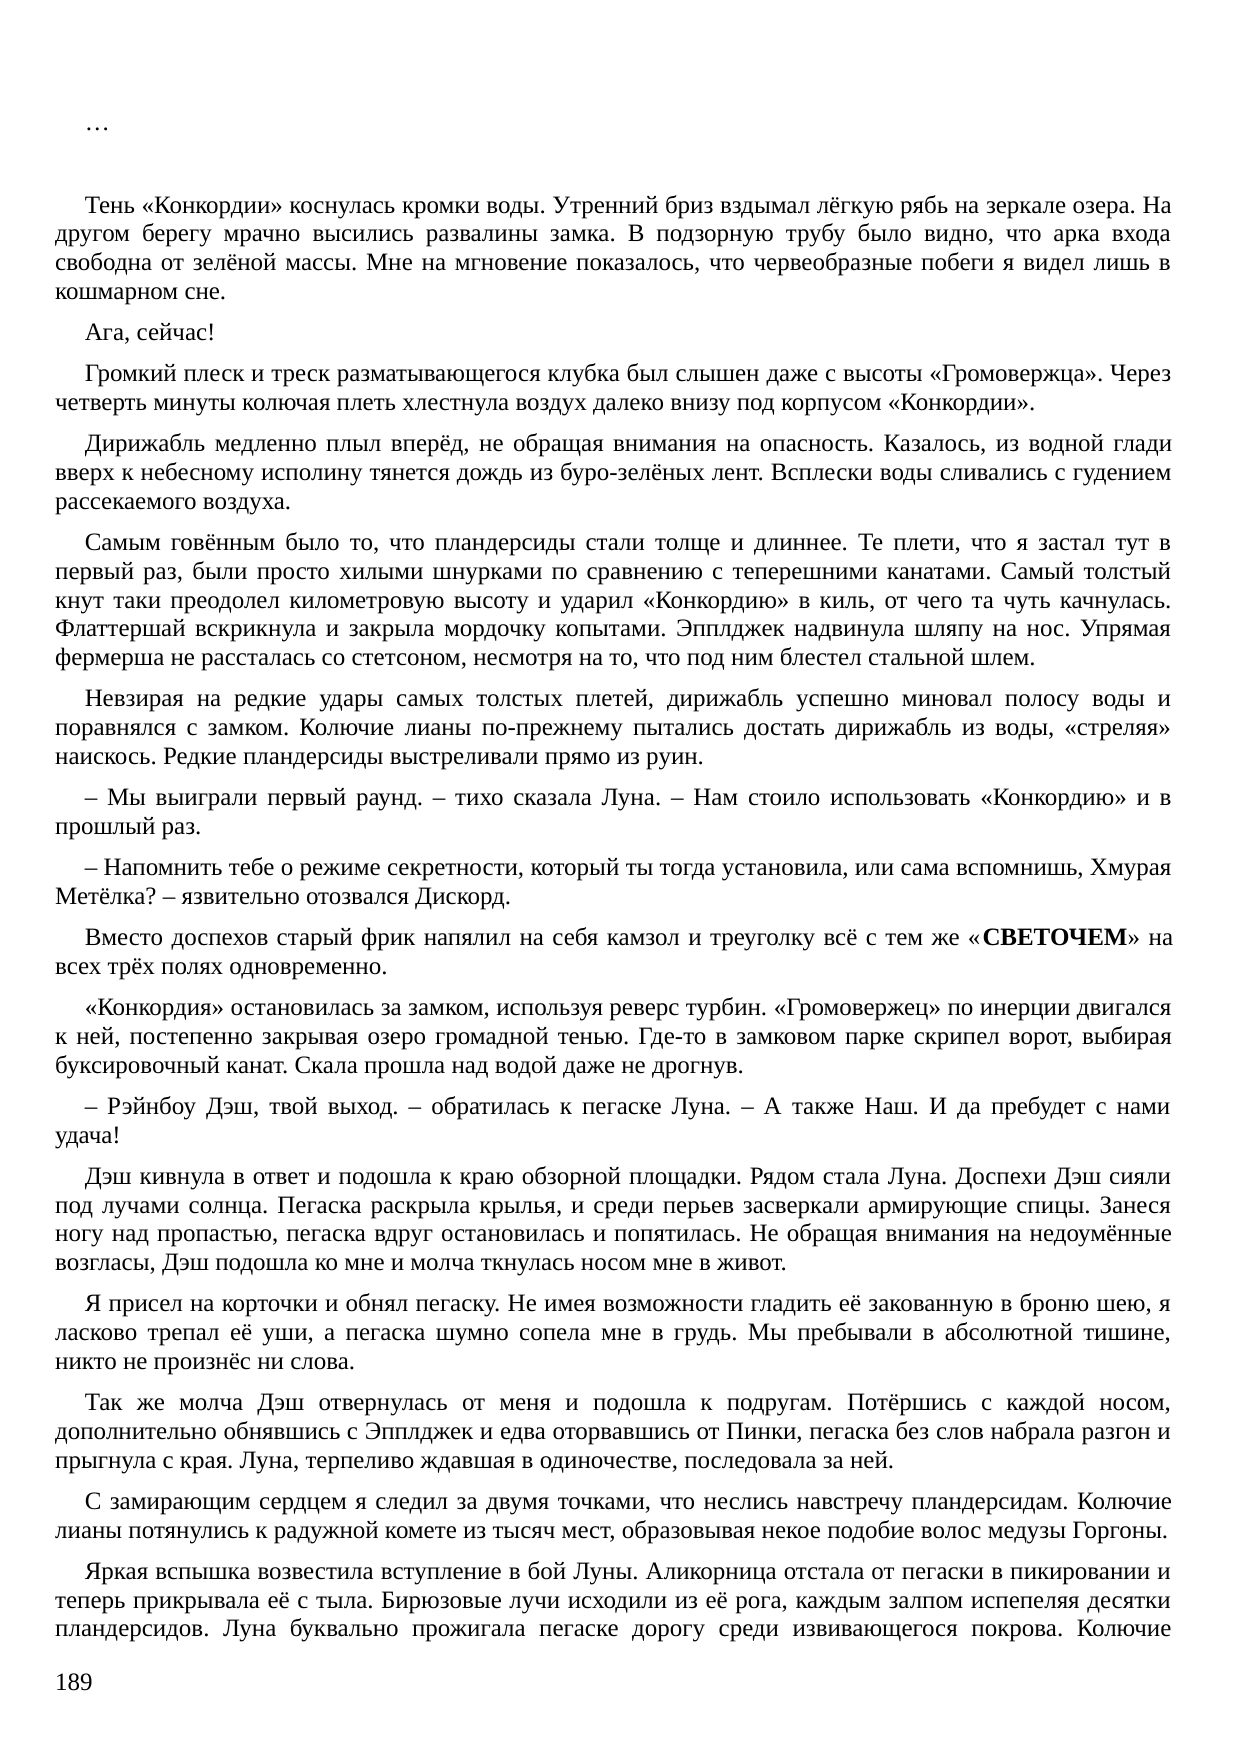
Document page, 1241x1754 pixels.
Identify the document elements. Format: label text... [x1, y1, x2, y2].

text Так же молча Дэш отвернулась от меня и подошла к подругам. Потёршись с каждой носом, дополнительно обнявшись с Эпплджек и едва оторвавшись от Пинки, пегаска без слов набрала разгон и прыгнула с края. Луна, терпеливо ждавшая в одиночестве, последовала за ней. [55, 1387, 1173, 1473]
text Вместо доспехов старый фрик напялил на себя камзол и треуголку всё с тем же «СВЕТОЧЕМ» на всех трёх полях одновременно. [55, 922, 1173, 980]
text Тень «Конкордии» коснулась кромки воды. Утренний бриз вздымал лёгкую рябь на зеркале озера. На другом берегу мрачно высились развалины замка. В подзорную трубу было видно, что арка входа свободна от зелёной массы. Мне на мгновение показалось, что червеобразные побеги я видел лишь в кошмарном сне. [55, 190, 1173, 305]
text Невзирая на редкие удары самых толстых плетей, дирижабль успешно миновал полосу воды и поравнялся с замком. Колючие лианы по-прежнему пытались достать дирижабль из воды, «стреляя» наискось. Редкие пландерсиды выстреливали прямо из руин. [55, 683, 1173, 770]
text Ага, сейчас! [55, 317, 1173, 346]
text С замирающим сердцем я следил за двумя точками, что неслись навстречу пландерсидам. Колючие лианы потянулись к радужной комете из тысяч мест, образовывая некое подобие волос медузы Горгоны. [55, 1486, 1173, 1543]
text Дэш кивнула в ответ и подошла к краю обзорной площадки. Рядом стала Луна. Доспехи Дэш сияли под лучами солнца. Пегаска раскрыла крылья, и среди перьев засверкали армирующие спицы. Занеся ногу над пропастью, пегаска вдруг остановилась и попятилась. Не обращая внимания на недоумённые возгласы, Дэш подошла ко мне и молча ткнулась носом мне в живот. [55, 1161, 1173, 1276]
text – Напомнить тебе о режиме секретности, который ты тогда установила, или сама вспомнишь, Хмурая Метёлка? – язвительно отозвался Дискорд. [55, 852, 1173, 910]
text Громкий плеск и треск разматывающегося клубка был слышен даже с высоты «Громовержца». Через четверть минуты колючая плеть хлестнула воздух далеко внизу под корпусом «Конкордии». [55, 358, 1173, 416]
text Яркая вспышка возвестила вступление в бой Луны. Аликорница отстала от пегаски в пикировании и теперь прикрывала её с тыла. Бирюзовые лучи исходили из её рога, каждым залпом испепеляя десятки пландерсидов. Луна буквально прожигала пегаске дорогу среди извивающегося покрова. Колючие [55, 1556, 1173, 1642]
text «Конкордия» остановилась за замком, используя реверс турбин. «Громовержец» по инерции двигался к ней, постепенно закрывая озеро громадной тенью. Где-то в замковом парке скрипел ворот, выбирая буксировочный канат. Скала прошла над водой даже не дрогнув. [55, 992, 1173, 1078]
text Я присел на корточки и обнял пегаску. Не имея возможности гладить её закованную в броню шею, я ласково трепал её уши, а пегаска шумно сопела мне в грудь. Мы пребывали в абсолютной тишине, никто не произнёс ни слова. [55, 1288, 1173, 1375]
text – Рэйнбоу Дэш, твой выход. – обратилась к пегаске Луна. – А также Наш. И да пребудет с нами удача! [55, 1091, 1173, 1148]
text – Мы выиграли первый раунд. – тихо сказала Луна. – Нам стоило использовать «Конкордию» и в прошлый раз. [55, 782, 1173, 840]
text Самым говённым было то, что пландерсиды стали толще и длиннее. Те плети, что я застал тут в первый раз, были просто хилыми шнурками по сравнению с теперешними канатами. Самый толстый кнут таки преодолел километровую высоту и ударил «Конкордию» в киль, от чего та чуть качнулась. Флаттершай вскрикнула и закрыла мордочку копытами. Эпплджек надвинула шляпу на нос. Упрямая фермерша не рассталась со стетсоном, несмотря на то, что под ним блестел стальной шлем. [55, 527, 1173, 671]
text … [55, 107, 1173, 136]
text Дирижабль медленно плыл вперёд, не обращая внимания на опасность. Казалось, из водной глади вверх к небесному исполину тянется дождь из буро-зелёных лент. Всплески воды сливались с гудением рассекаемого воздуха. [55, 428, 1173, 515]
